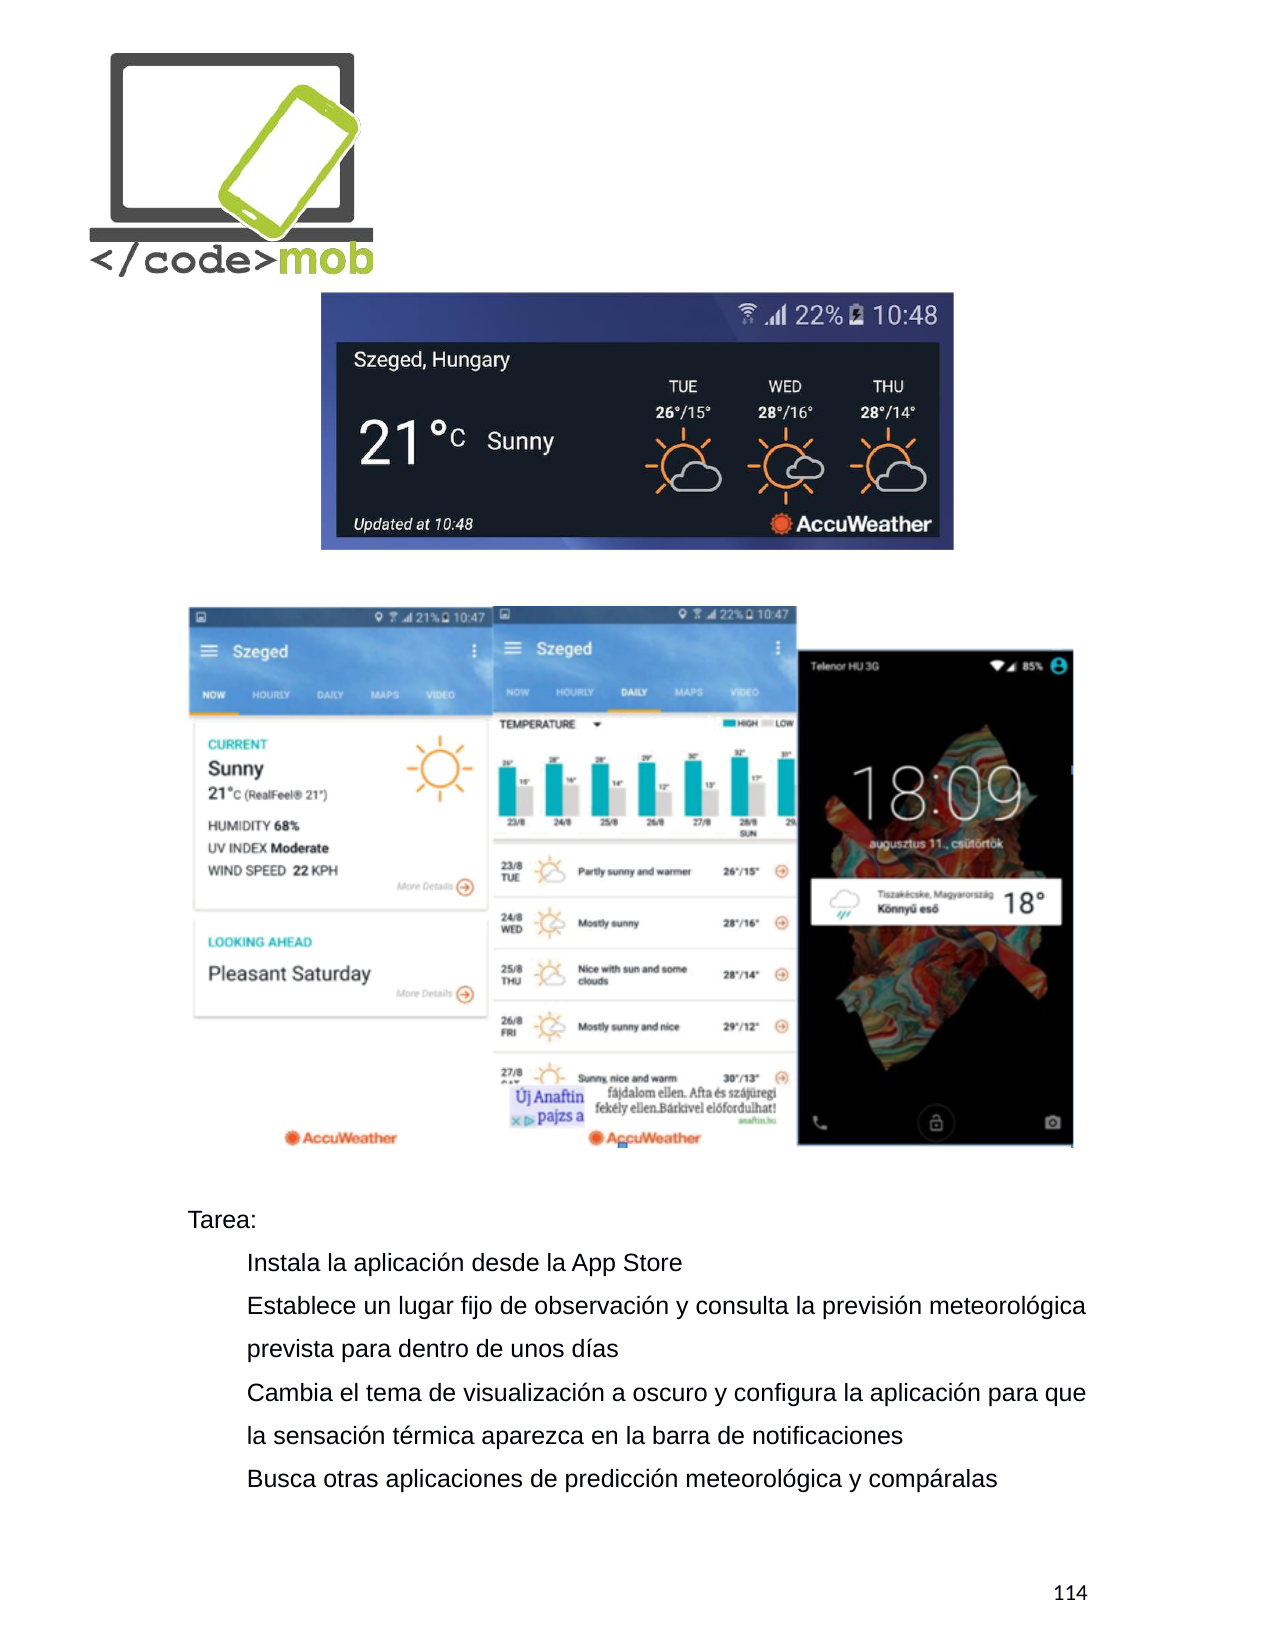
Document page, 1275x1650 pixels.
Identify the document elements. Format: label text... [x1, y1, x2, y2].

picture [187, 606, 1074, 1148]
picture [89, 53, 374, 277]
text Tarea: [187, 1205, 1087, 1234]
picture [321, 292, 954, 550]
text Establece un lugar fijo de observación y consulta la previsión meteorológica prevista para dentro de unos días [247, 1291, 1087, 1363]
text Cambia el tema de visualización a oscuro y configura la aplicación para que la sensación térmica aparezca en la barra de notificaciones [247, 1377, 1087, 1449]
text Busca otras aplicaciones de predicción meteorológica y compáralas [247, 1464, 1087, 1492]
text Instala la aplicación desde la App Store [247, 1248, 1087, 1277]
